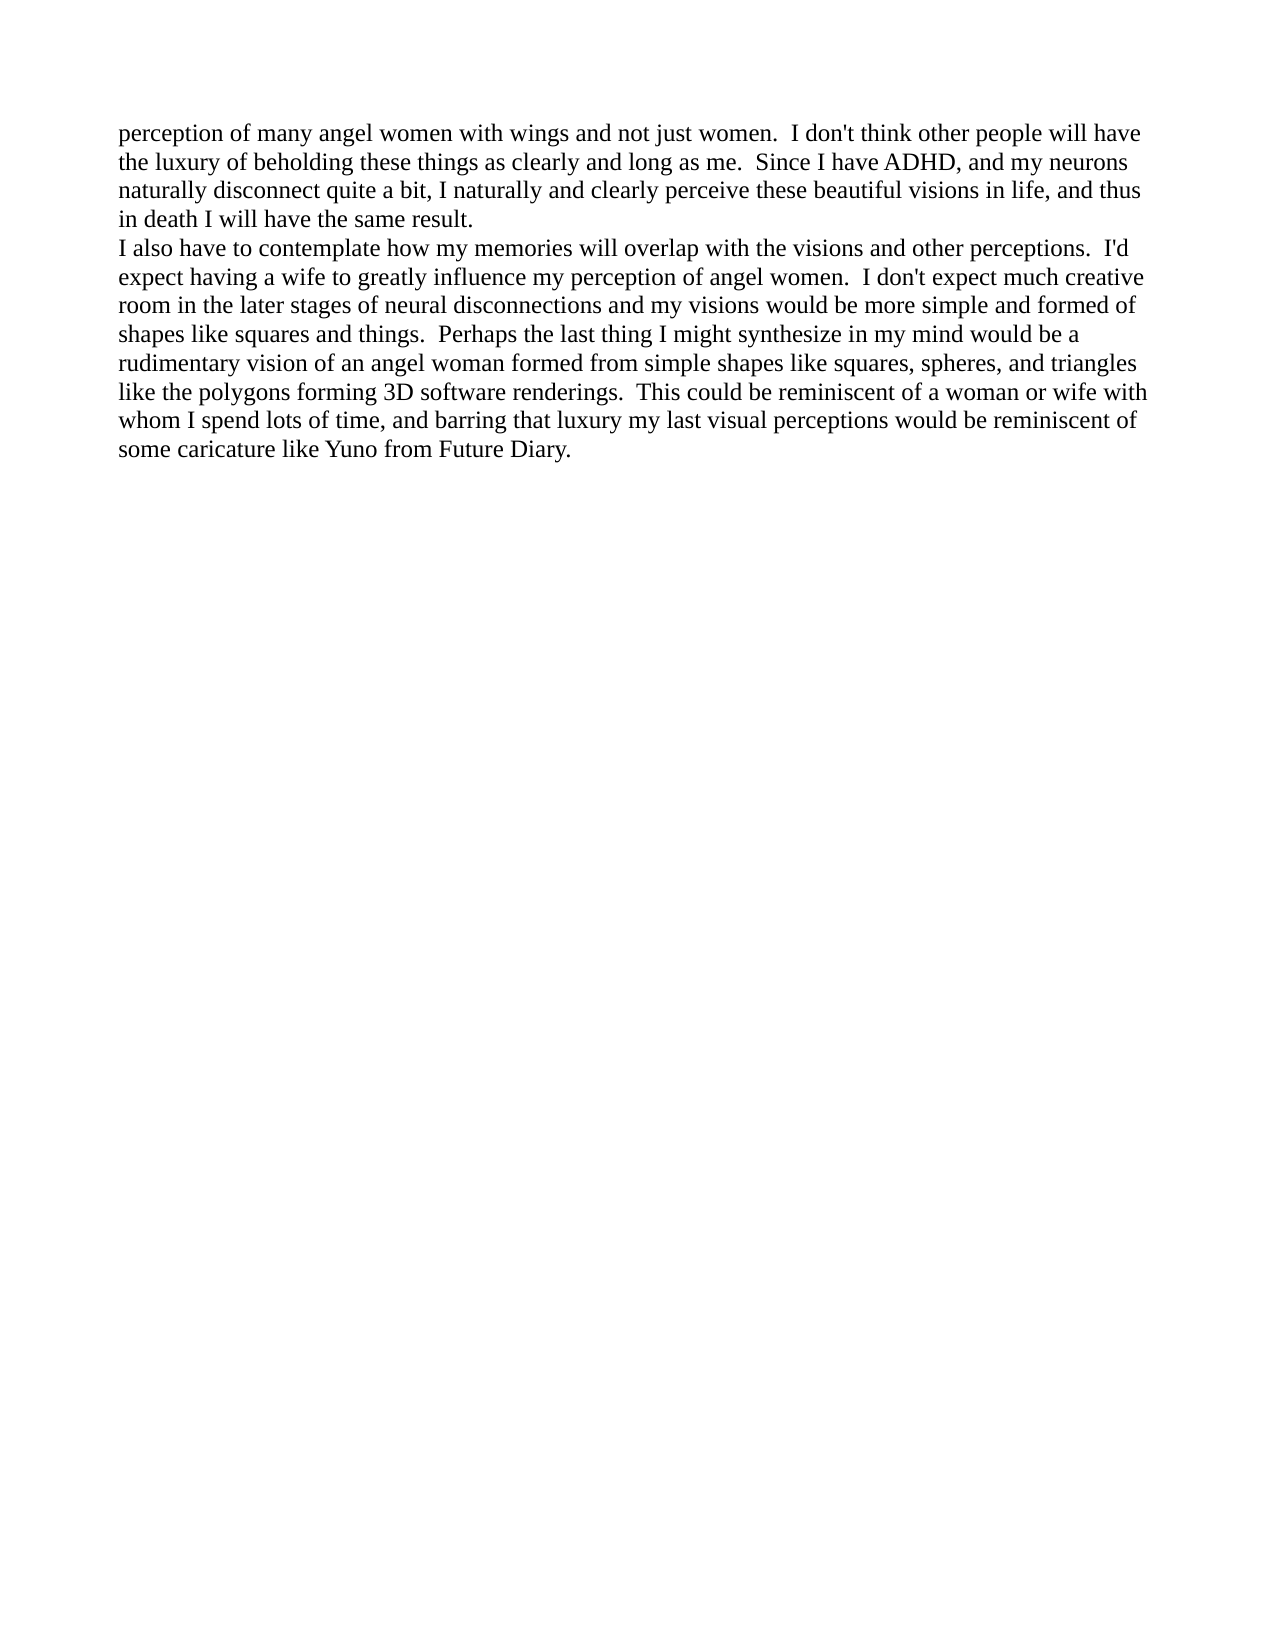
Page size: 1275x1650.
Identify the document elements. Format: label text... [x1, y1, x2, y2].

text perception of many angel women with wings and not just women. I don't think other people will have the luxury of beholding these things as clearly and long as me. Since I have ADHD, and my neurons naturally disconnect quite a bit, I naturally and clearly perceive these beautiful visions in life, and thus in death I will have the same result. [118, 118, 1157, 233]
text I also have to contemplate how my memories will overlap with the visions and other perceptions. I'd expect having a wife to greatly influence my perception of angel women. I don't expect much creative room in the later stages of neural disconnections and my visions would be more simple and formed of shapes like squares and things. Perhaps the last thing I might synthesize in my mind would be a rudimentary vision of an angel woman formed from simple shapes like squares, spheres, and triangles like the polygons forming 3D software renderings. This could be reminiscent of a woman or wife with whom I spend lots of time, and barring that luxury my last visual perceptions would be reminiscent of some caricature like Yuno from Future Diary. [118, 233, 1157, 463]
